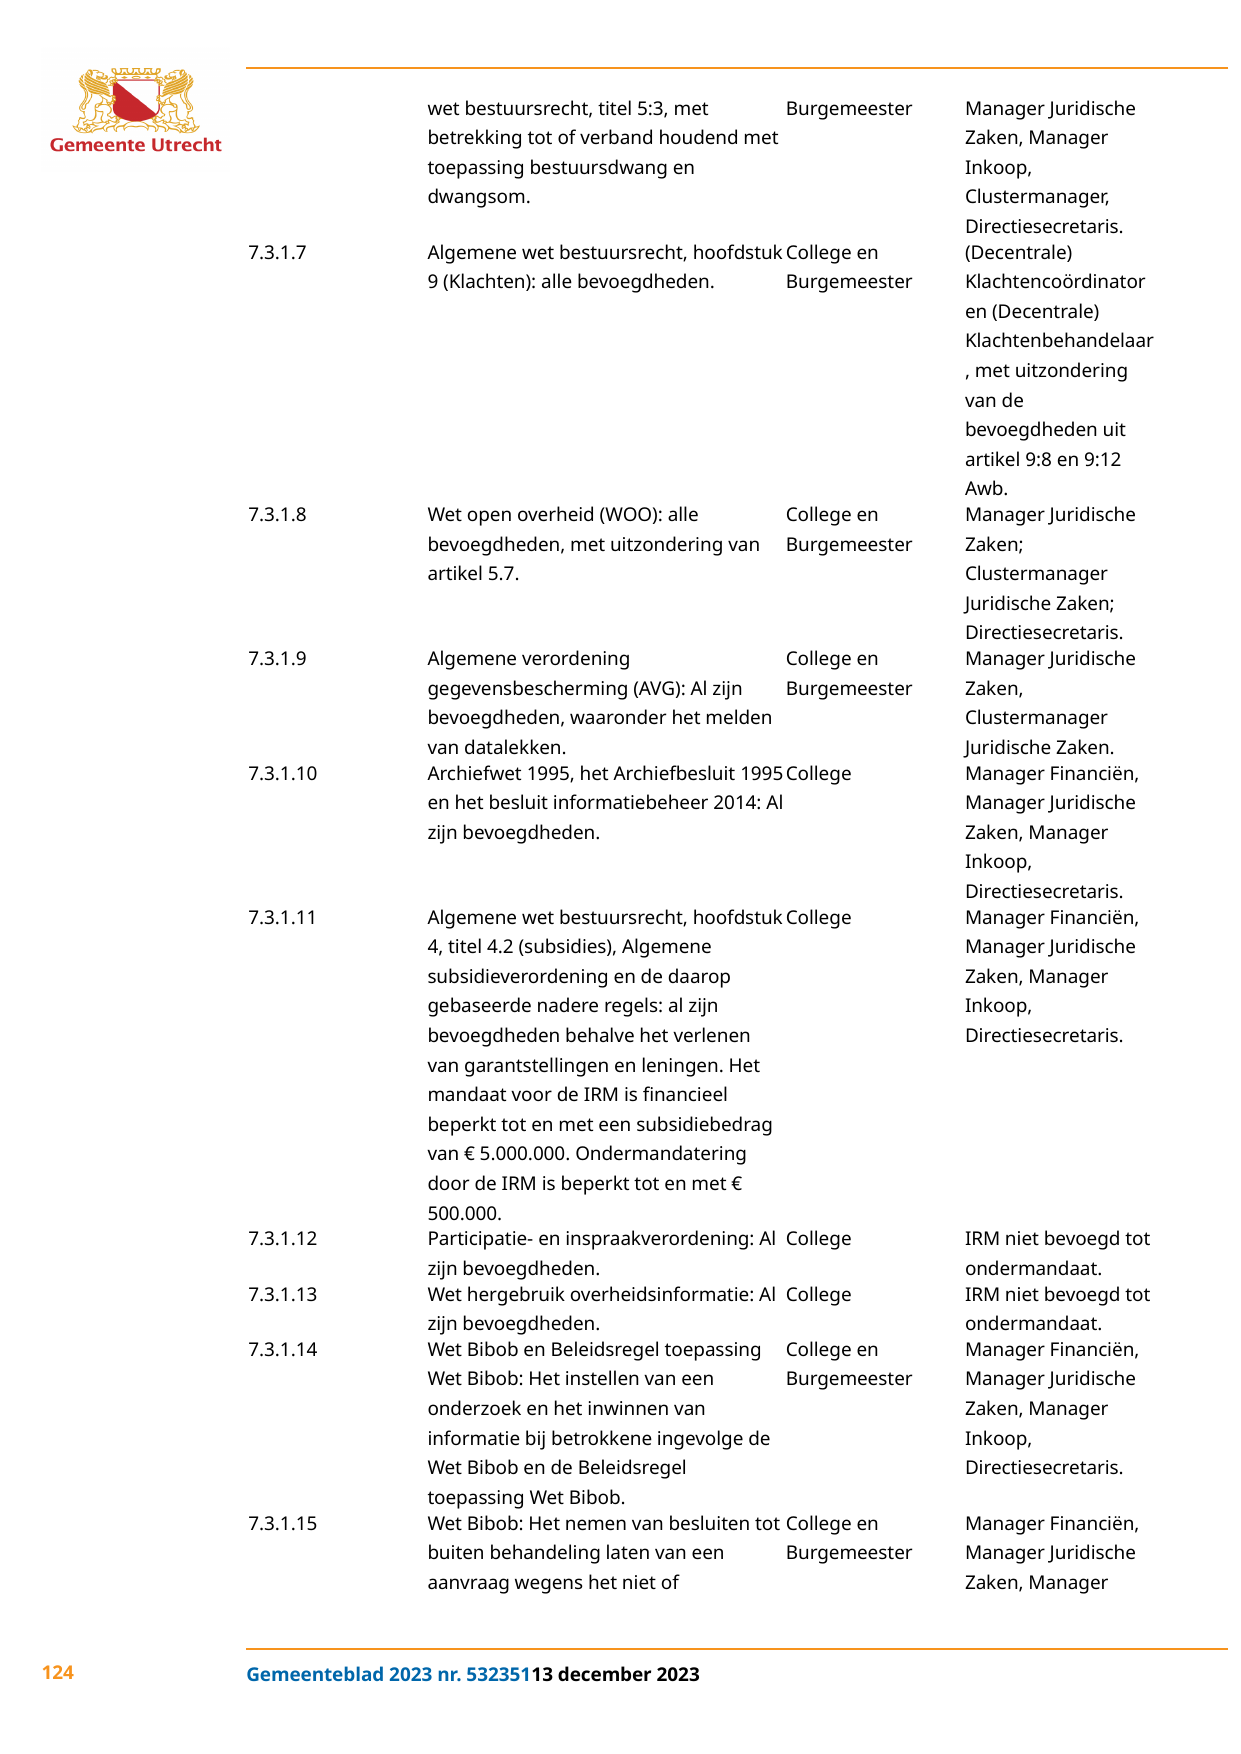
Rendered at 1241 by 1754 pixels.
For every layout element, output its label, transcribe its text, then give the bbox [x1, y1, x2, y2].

table_cell 7.3.1.14 [248, 1336, 427, 1510]
table_cell College en Burgemeester [786, 645, 965, 760]
table_cell College en Burgemeester [786, 1510, 965, 1594]
table_cell wet bestuursrecht, titel 5:3, met betrekking tot of verband houdend met toepassing bestuursdwang en dwangsom. [427, 95, 786, 239]
table_cell 7.3.1.7 [248, 239, 427, 501]
table_cell 7.3.1.15 [248, 1510, 427, 1594]
table_cell Manager Financiën, Manager Juridische Zaken, Manager [965, 1510, 1152, 1594]
table_cell Wet Bibob: Het nemen van besluiten tot buiten behandeling laten van een aanvraag wegens het niet of [427, 1510, 786, 1594]
table_cell 7.3.1.12 [248, 1225, 427, 1281]
table_cell (Decentrale) Klachtencoördinator en (Decentrale) Klachtenbehandelaar, met uitzondering van de bevoegdheden uit artikel 9:8 en 9:12 Awb. [965, 239, 1152, 501]
table_cell College en Burgemeester [786, 1336, 965, 1510]
table_cell College [786, 1281, 965, 1336]
table_cell 7.3.1.9 [248, 645, 427, 760]
table_cell Manager Financiën, Manager Juridische Zaken, Manager Inkoop, Directiesecretaris. [965, 904, 1152, 1225]
picture [41, 47, 231, 172]
table_cell Manager Juridische Zaken; Clustermanager Juridische Zaken; Directiesecretaris. [965, 501, 1152, 645]
table_cell College en Burgemeester [786, 239, 965, 501]
table_cell Algemene wet bestuursrecht, hoofdstuk 9 (Klachten): alle bevoegdheden. [427, 239, 786, 501]
table_cell [248, 95, 427, 239]
table_cell Wet Bibob en Beleidsregel toepassing Wet Bibob: Het instellen van een onderzoek en het inwinnen van informatie bij betrokkene ingevolge de Wet Bibob en de Beleidsregel toepassing Wet Bibob. [427, 1336, 786, 1510]
table_cell Wet hergebruik overheidsinformatie: Al zijn bevoegdheden. [427, 1281, 786, 1336]
table_cell College en Burgemeester [786, 501, 965, 645]
table_cell Burgemeester [786, 95, 965, 239]
table_cell Manager Financiën, Manager Juridische Zaken, Manager Inkoop, Directiesecretaris. [965, 1336, 1152, 1510]
table_cell Manager Juridische Zaken, Manager Inkoop, Clustermanager, Directiesecretaris. [965, 95, 1152, 239]
table_cell Manager Financiën, Manager Juridische Zaken, Manager Inkoop, Directiesecretaris. [965, 760, 1152, 904]
table_cell IRM niet bevoegd tot ondermandaat. [965, 1281, 1152, 1336]
table_cell Wet open overheid (WOO): alle bevoegdheden, met uitzondering van artikel 5.7. [427, 501, 786, 645]
table_cell Algemene wet bestuursrecht, hoofdstuk 4, titel 4.2 (subsidies), Algemene subsidieverordening en de daarop gebaseerde nadere regels: al zijn bevoegdheden behalve het verlenen van garantstellingen en leningen. Het mandaat voor de IRM is financieel beperkt tot en met een subsidiebedrag van € 5.000.000. Ondermandatering door de IRM is beperkt tot en met € 500.000. [427, 904, 786, 1225]
table_cell Manager Juridische Zaken, Clustermanager Juridische Zaken. [965, 645, 1152, 760]
table_cell Archiefwet 1995, het Archiefbesluit 1995 en het besluit informatiebeheer 2014: Al zijn bevoegdheden. [427, 760, 786, 904]
table_cell College [786, 1225, 965, 1281]
table_cell 7.3.1.8 [248, 501, 427, 645]
table_cell 7.3.1.10 [248, 760, 427, 904]
table_cell Participatie- en inspraakverordening: Al zijn bevoegdheden. [427, 1225, 786, 1281]
table_cell 7.3.1.11 [248, 904, 427, 1225]
table_cell College [786, 904, 965, 1225]
table_cell IRM niet bevoegd tot ondermandaat. [965, 1225, 1152, 1281]
table_cell 7.3.1.13 [248, 1281, 427, 1336]
table_cell Algemene verordening gegevensbescherming (AVG): Al zijn bevoegdheden, waaronder het melden van datalekken. [427, 645, 786, 760]
table_cell College [786, 760, 965, 904]
